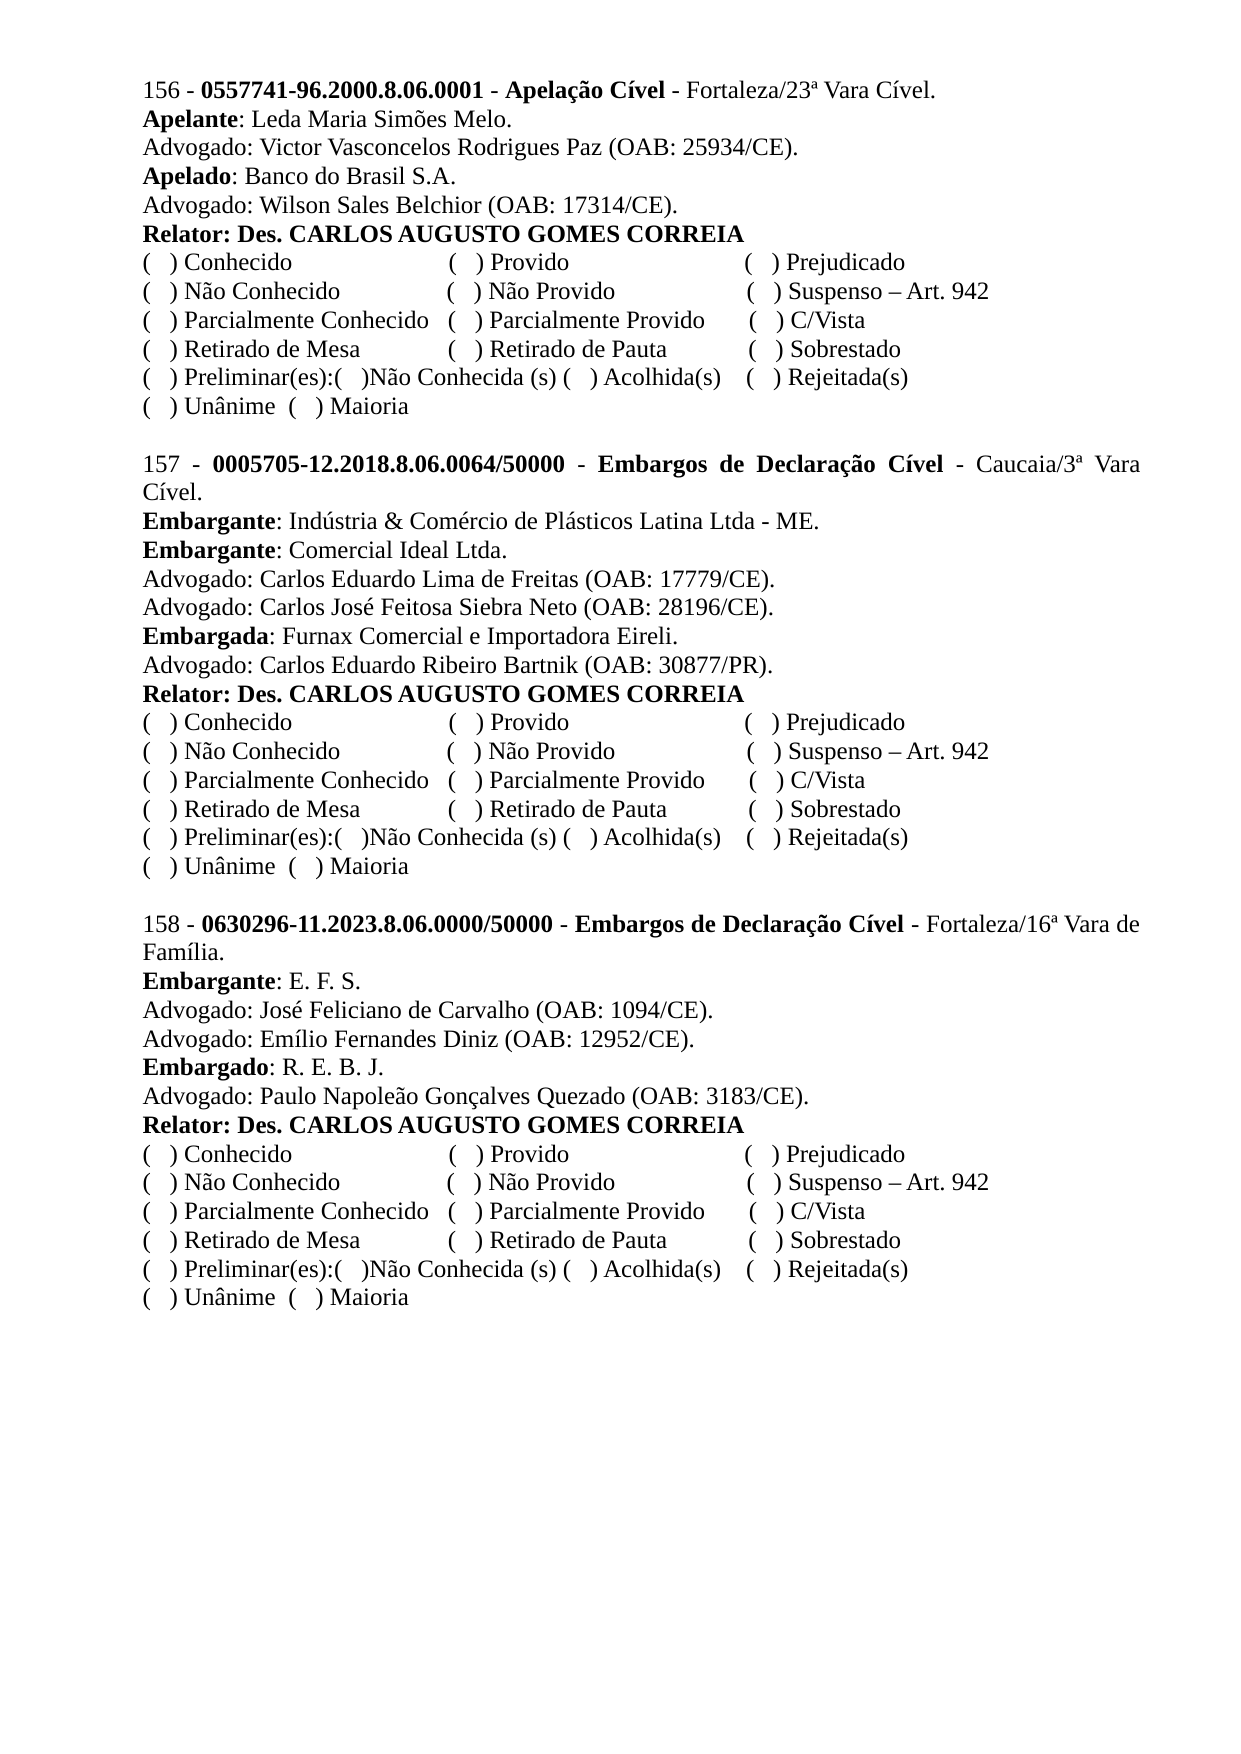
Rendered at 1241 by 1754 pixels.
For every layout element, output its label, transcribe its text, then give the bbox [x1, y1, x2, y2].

text Advogado: Victor Vasconcelos Rodrigues Paz (OAB: 25934/CE). [142, 132, 1141, 161]
text Advogado: Paulo Napoleão Gonçalves Quezado (OAB: 3183/CE). [142, 1081, 1141, 1110]
text ( ) Preliminar(es):( )Não Conhecida (s) ( ) Acolhida(s) ( ) Rejeitada(s) [142, 822, 1158, 851]
text ( ) Não Conhecido ( ) Não Provido ( ) Suspenso – Art. 942 [142, 736, 1158, 765]
text Advogado: Carlos Eduardo Ribeiro Bartnik (OAB: 30877/PR). [142, 650, 1141, 679]
text Embargado: R. E. B. J. [142, 1052, 1141, 1081]
text 158 - 0630296-11.2023.8.06.0000/50000 - Embargos de Declaração Cível - Fortaleza/16ª Vara de Família. [142, 909, 1141, 966]
text ( ) Unânime ( ) Maioria [142, 1282, 1158, 1311]
text ( ) Parcialmente Conhecido ( ) Parcialmente Provido ( ) C/Vista [142, 305, 1158, 334]
text Apelante: Leda Maria Simões Melo. [142, 104, 1141, 132]
text ( ) Não Conhecido ( ) Não Provido ( ) Suspenso – Art. 942 [142, 276, 1158, 305]
text ( ) Retirado de Mesa ( ) Retirado de Pauta ( ) Sobrestado [142, 1225, 1158, 1254]
text ( ) Conhecido ( ) Provido ( ) Prejudicado [142, 1139, 1141, 1167]
text 156 - 0557741-96.2000.8.06.0001 - Apelação Cível - Fortaleza/23ª Vara Cível. [142, 75, 1141, 104]
text 157 - 0005705-12.2018.8.06.0064/50000 - Embargos de Declaração Cível - Caucaia/3ª Vara Cível. [142, 449, 1141, 506]
text Embargante: E. F. S. [142, 966, 1141, 995]
text ( ) Preliminar(es):( )Não Conhecida (s) ( ) Acolhida(s) ( ) Rejeitada(s) [142, 1254, 1158, 1282]
text ( ) Parcialmente Conhecido ( ) Parcialmente Provido ( ) C/Vista [142, 1196, 1158, 1225]
text Relator: Des. CARLOS AUGUSTO GOMES CORREIA [142, 1110, 1141, 1139]
text Advogado: Emílio Fernandes Diniz (OAB: 12952/CE). [142, 1024, 1141, 1052]
text ( ) Unânime ( ) Maioria [142, 851, 1158, 880]
text Relator: Des. CARLOS AUGUSTO GOMES CORREIA [142, 679, 1141, 707]
text ( ) Preliminar(es):( )Não Conhecida (s) ( ) Acolhida(s) ( ) Rejeitada(s) [142, 362, 1158, 391]
text ( ) Não Conhecido ( ) Não Provido ( ) Suspenso – Art. 942 [142, 1167, 1158, 1196]
text ( ) Retirado de Mesa ( ) Retirado de Pauta ( ) Sobrestado [142, 334, 1158, 362]
text ( ) Conhecido ( ) Provido ( ) Prejudicado [142, 247, 1141, 276]
text Embargante: Indústria & Comércio de Plásticos Latina Ltda - ME. [142, 506, 1141, 535]
text Advogado: Carlos Eduardo Lima de Freitas (OAB: 17779/CE). [142, 564, 1141, 592]
text ( ) Conhecido ( ) Provido ( ) Prejudicado [142, 707, 1141, 736]
text Advogado: José Feliciano de Carvalho (OAB: 1094/CE). [142, 995, 1141, 1024]
text ( ) Retirado de Mesa ( ) Retirado de Pauta ( ) Sobrestado [142, 794, 1158, 822]
text Apelado: Banco do Brasil S.A. [142, 161, 1141, 190]
text ( ) Parcialmente Conhecido ( ) Parcialmente Provido ( ) C/Vista [142, 765, 1158, 794]
text Embargada: Furnax Comercial e Importadora Eireli. [142, 621, 1141, 650]
text Relator: Des. CARLOS AUGUSTO GOMES CORREIA [142, 219, 1141, 247]
text Embargante: Comercial Ideal Ltda. [142, 535, 1141, 564]
text Advogado: Carlos José Feitosa Siebra Neto (OAB: 28196/CE). [142, 592, 1141, 621]
text ( ) Unânime ( ) Maioria [142, 391, 1158, 420]
text Advogado: Wilson Sales Belchior (OAB: 17314/CE). [142, 190, 1141, 219]
